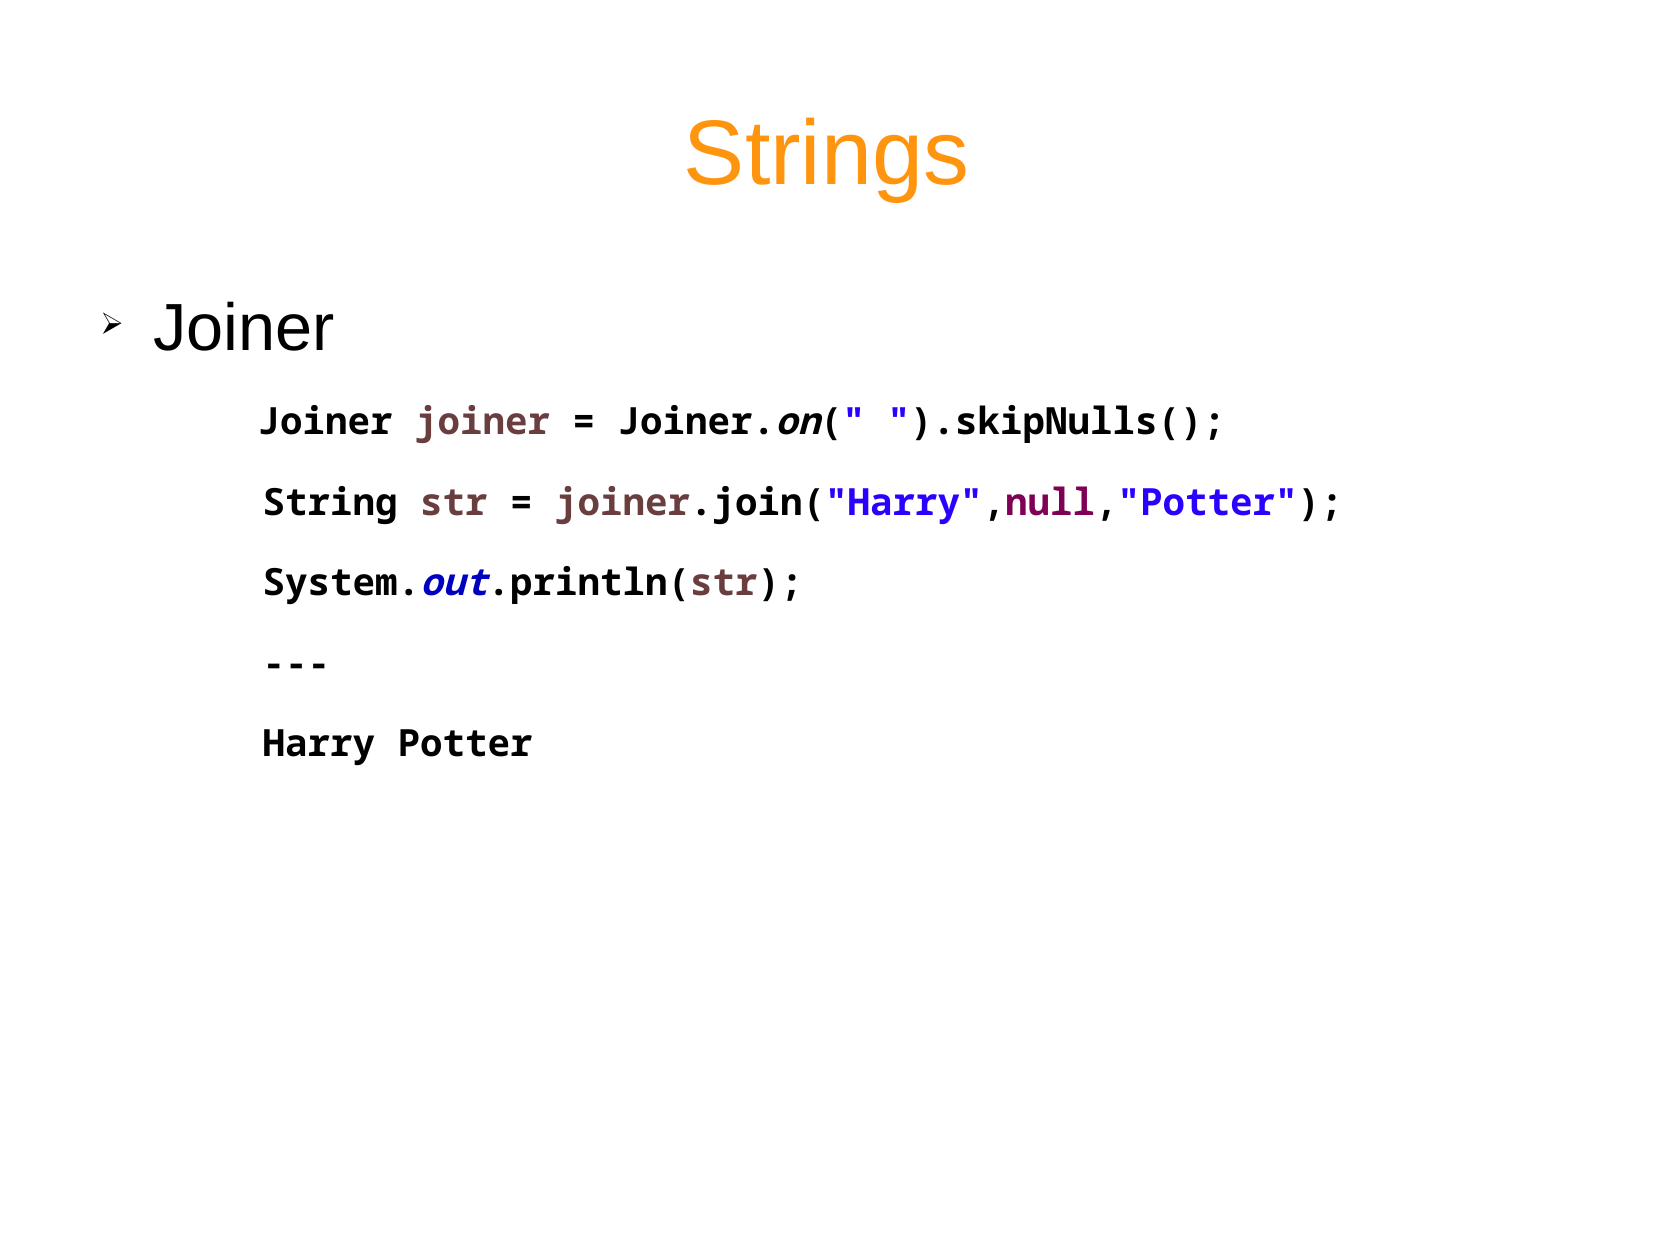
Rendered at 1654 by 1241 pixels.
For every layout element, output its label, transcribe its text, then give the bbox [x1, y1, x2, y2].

list Joiner Joiner joiner = Joiner.on(" ").skipNulls(); String str = joiner.join("Harry",null,"Potter"); System.out.println(str); --- Harry Potter [82, 290, 1571, 1010]
title Strings [82, 49, 1571, 257]
